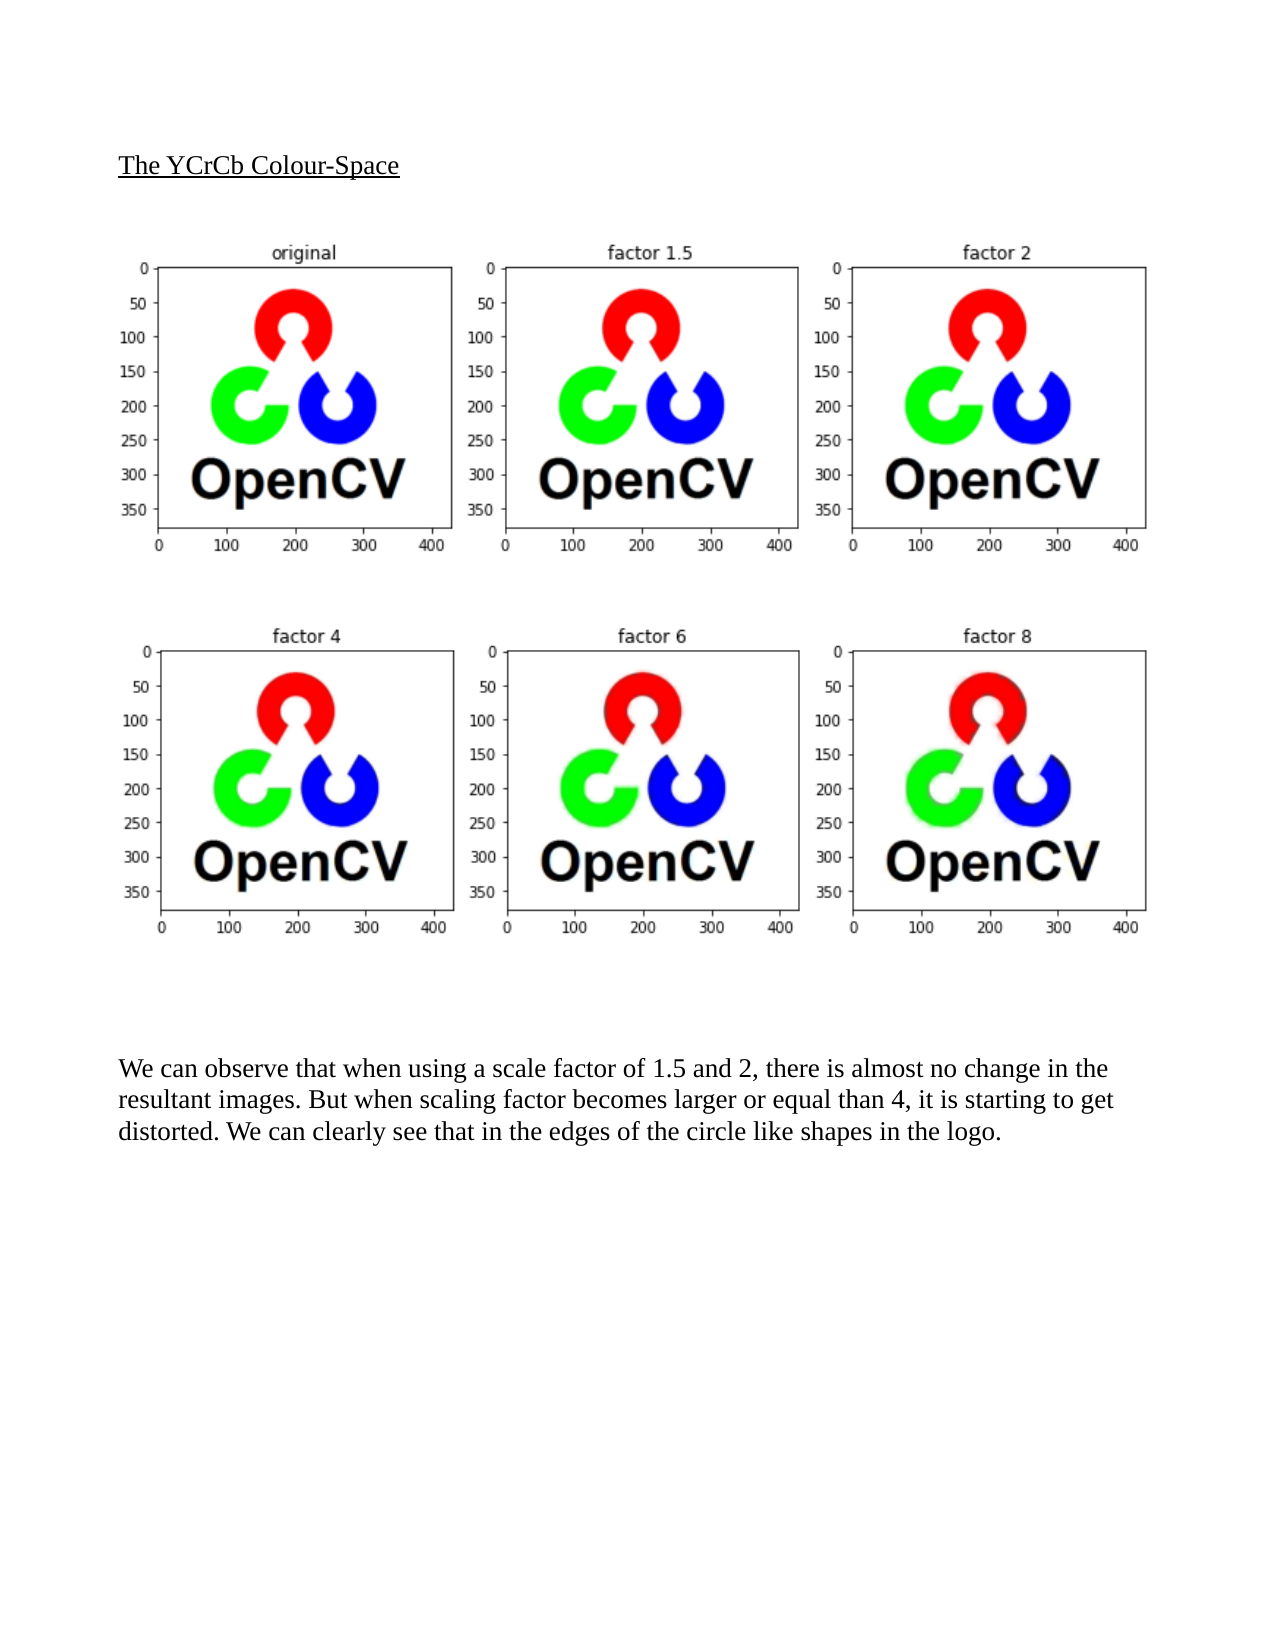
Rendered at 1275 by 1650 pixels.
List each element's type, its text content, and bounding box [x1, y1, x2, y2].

text We can observe that when using a scale factor of 1.5 and 2, there is almost no change in the resultant images. But when scaling factor becomes larger or equal than 4, it is starting to get distorted. We can clearly see that in the edges of the circle like shapes in the logo. [118, 1052, 1157, 1146]
picture [118, 627, 1157, 945]
text The YCrCb Colour-Space [118, 149, 1157, 180]
picture [118, 242, 1157, 560]
